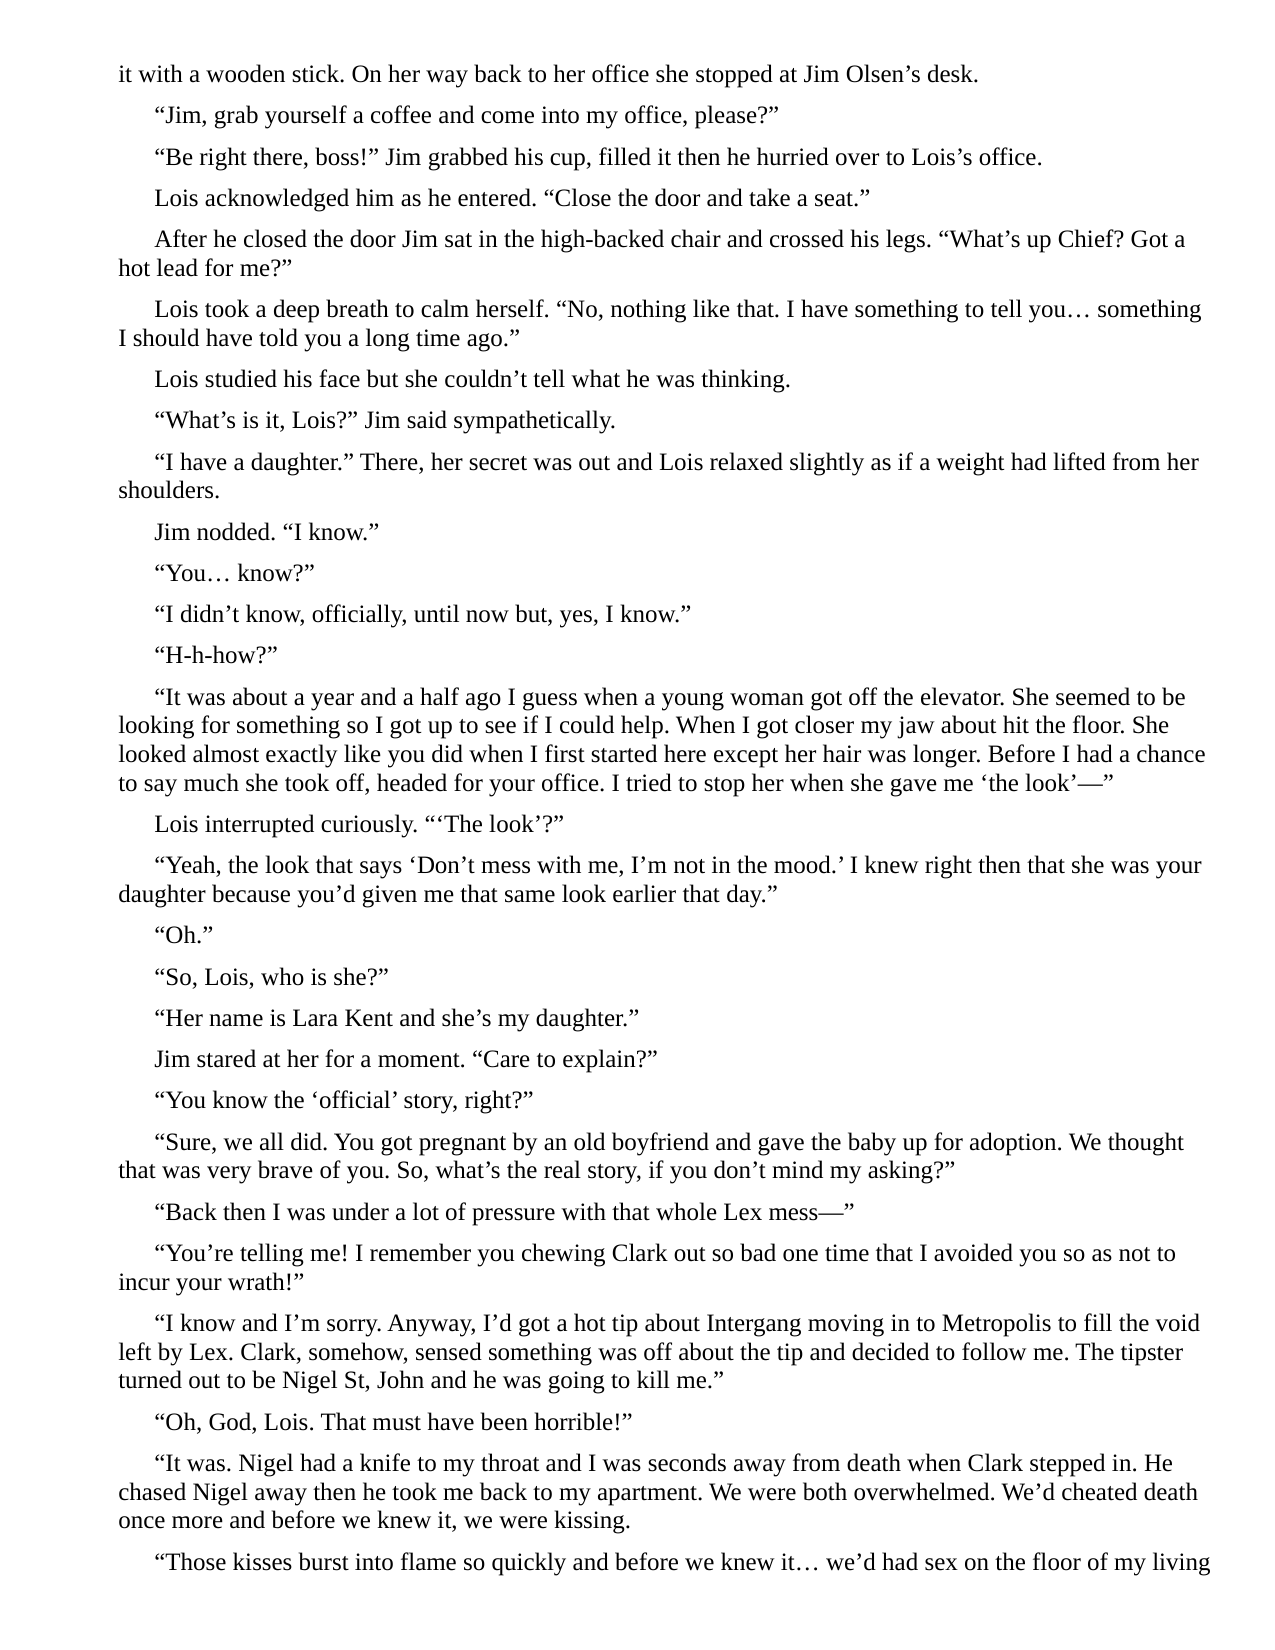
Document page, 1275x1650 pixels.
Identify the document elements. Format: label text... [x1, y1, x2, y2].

text Lois studied his face but she couldn’t tell what he was thinking. [118, 364, 1216, 393]
text Lois took a deep breath to calm herself. “No, nothing like that. I have something to tell you… something I should have told you a long time ago.” [118, 294, 1216, 352]
text “Her name is Lara Kent and she’s my daughter.” [118, 1003, 1216, 1032]
text “You know the ‘official’ story, right?” [118, 1085, 1216, 1114]
text “You… know?” [118, 558, 1216, 587]
text “Sure, we all did. You got pregnant by an old boyfriend and gave the baby up for adoption. We thought that was very brave of you. So, what’s the real story, if you don’t mind my asking?” [118, 1127, 1216, 1184]
text “I know and I’m sorry. Anyway, I’d got a hot tip about Intergang moving in to Metropolis to fill the void left by Lex. Clark, somehow, sensed something was off about the tip and decided to follow me. The tipster turned out to be Nigel St, John and he was going to kill me.” [118, 1308, 1216, 1394]
text “It was about a year and a half ago I guess when a young woman got off the elevator. She seemed to be looking for something so I got up to see if I could help. When I got closer my jaw about hit the floor. She looked almost exactly like you did when I first started here except her hair was longer. Before I had a chance to say much she took off, headed for your office. I tried to stop her when she gave me ‘the look’—” [118, 682, 1216, 797]
text it with a wooden stick. On her way back to her office she stopped at Jim Olsen’s desk. [118, 59, 1216, 88]
text Jim stared at her for a moment. “Care to explain?” [118, 1044, 1216, 1073]
text “Be right there, boss!” Jim grabbed his cup, filled it then he hurried over to Lois’s office. [118, 142, 1216, 170]
text “Those kisses burst into flame so quickly and before we knew it… we’d had sex on the floor of my living [118, 1547, 1216, 1575]
text After he closed the door Jim sat in the high-backed chair and crossed his legs. “What’s up Chief? Got a hot lead for me?” [118, 224, 1216, 282]
text “What’s is it, Lois?” Jim said sympathetically. [118, 405, 1216, 434]
text “Oh.” [118, 920, 1216, 949]
text “I have a daughter.” There, her secret was out and Lois relaxed slightly as if a weight had lifted from her shoulders. [118, 447, 1216, 504]
text “So, Lois, who is she?” [118, 962, 1216, 990]
text “I didn’t know, officially, until now but, yes, I know.” [118, 599, 1216, 628]
text Lois acknowledged him as he entered. “Close the door and take a seat.” [118, 183, 1216, 212]
text “Oh, God, Lois. That must have been horrible!” [118, 1407, 1216, 1435]
text “H-h-how?” [118, 640, 1216, 669]
text Lois interrupted curiously. “‘The look’?” [118, 809, 1216, 838]
text “Jim, grab yourself a coffee and come into my office, please?” [118, 100, 1216, 129]
text “Yeah, the look that says ‘Don’t mess with me, I’m not in the mood.’ I knew right then that she was your daughter because you’d given me that same look earlier that day.” [118, 850, 1216, 908]
text “Back then I was under a lot of pressure with that whole Lex mess—” [118, 1197, 1216, 1225]
text “It was. Nigel had a knife to my throat and I was seconds away from death when Clark stepped in. He chased Nigel away then he took me back to my apartment. We were both overwhelmed. We’d cheated death once more and before we knew it, we were kissing. [118, 1448, 1216, 1534]
text Jim nodded. “I know.” [118, 517, 1216, 545]
text “You’re telling me! I remember you chewing Clark out so bad one time that I avoided you so as not to incur your wrath!” [118, 1238, 1216, 1295]
